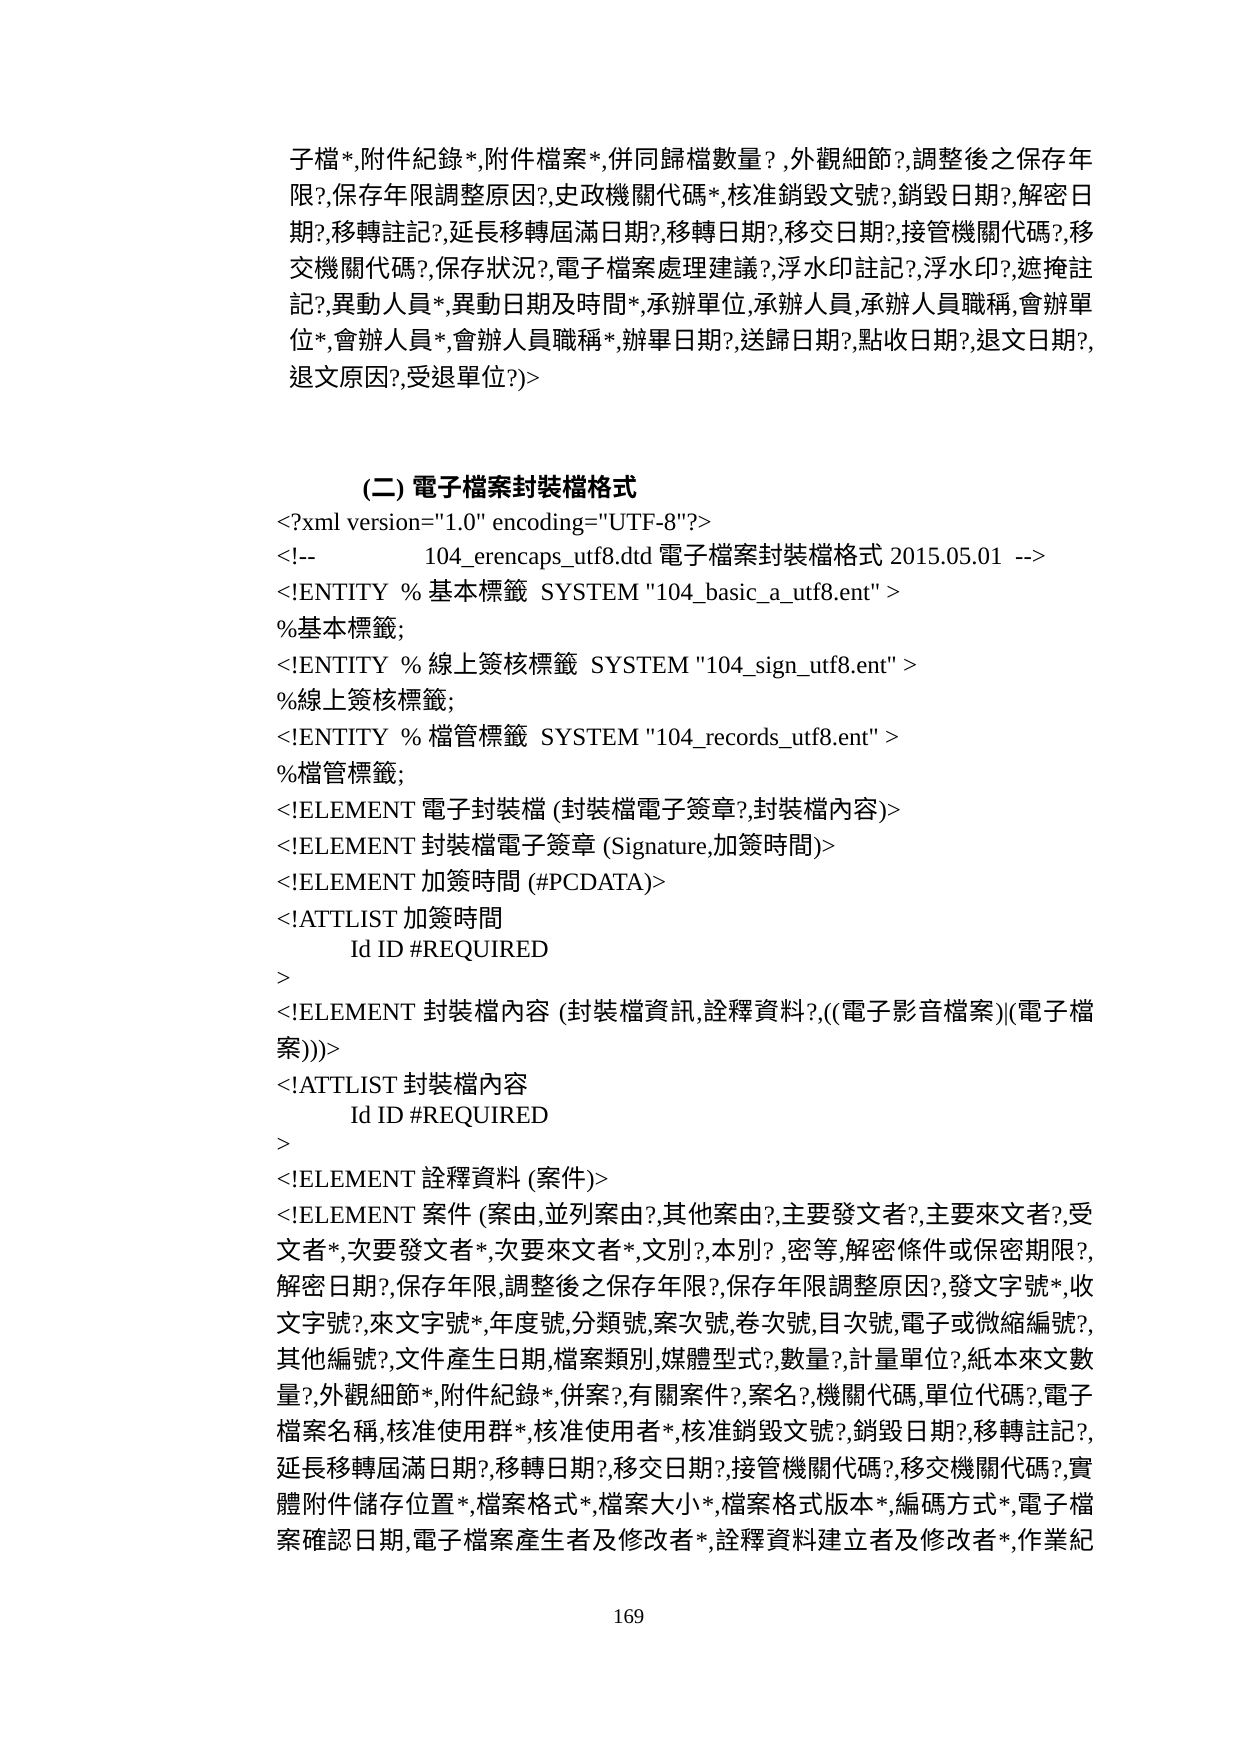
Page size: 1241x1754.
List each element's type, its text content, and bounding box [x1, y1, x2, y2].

text <!ATTLIST 封裝檔內容 [276, 1064, 1094, 1101]
text <!ELEMENT 詮釋資料 (案件)> [276, 1158, 1094, 1194]
text <!ENTITY % 基本標籤 SYSTEM "104_basic_a_utf8.ent" > [276, 572, 1094, 608]
text <!ENTITY % 線上簽核標籤 SYSTEM "104_sign_utf8.ent" > [276, 644, 1094, 681]
text 子檔*,附件紀錄*,附件檔案*,併同歸檔數量? ,外觀細節?,調整後之保存年限?,保存年限調整原因?,史政機關代碼*,核准銷毀文號?,銷毀日期?,解密日期?,移轉註記?,延長移轉屆滿日期?,移轉日期?,移交日期?,接管機關代碼?,移交機關代碼?,保存狀況?,電子檔案處理建議?,浮水印註記?,浮水印?,遮掩註記?,異動人員*,異動日期及時間*,承辦單位,承辦人員,承辦人員職稱,會辦單位*,會辦人員*,會辦人員職稱*,辦畢日期?,送歸日期?,點收日期?,退文日期?,退文原因?,受退單位?)> [289, 139, 1094, 393]
text %基本標籤; [276, 608, 1094, 644]
text <!ATTLIST 加簽時間 [276, 898, 1094, 934]
list 電子檔案封裝檔格式 [362, 444, 1094, 507]
text <?xml version="1.0" encoding="UTF-8"?> [276, 507, 1094, 536]
text <!ELEMENT 電子封裝檔 (封裝檔電子簽章?,封裝檔內容)> [276, 789, 1094, 826]
text %檔管標籤; [276, 753, 1094, 789]
text Id ID #REQUIRED [276, 934, 1094, 963]
text <!ELEMENT 加簽時間 (#PCDATA)> [276, 862, 1094, 898]
text <!ELEMENT 封裝檔內容 (封裝檔資訊,詮釋資料?,((電子影音檔案)|(電子檔案)))> [276, 992, 1094, 1064]
text %線上簽核標籤; [276, 681, 1094, 717]
text <!ELEMENT 案件 (案由,並列案由?,其他案由?,主要發文者?,主要來文者?,受文者*,次要發文者*,次要來文者*,文別?,本別? ,密等,解密條件或保密期限?,解密日期?,保存年限,調整後之保存年限?,保存年限調整原因?,發文字號*,收文字號?,來文字號*,年度號,分類號,案次號,卷次號,目次號,電子或微縮編號?,其他編號?,文件產生日期,檔案類別,媒體型式?,數量?,計量單位?,紙本來文數量?,外觀細節*,附件紀錄*,併案?,有關案件?,案名?,機關代碼,單位代碼?,電子檔案名稱,核准使用群*,核准使用者*,核准銷毀文號?,銷毀日期?,移轉註記?,延長移轉屆滿日期?,移轉日期?,移交日期?,接管機關代碼?,移交機關代碼?,實體附件儲存位置*,檔案格式*,檔案大小*,檔案格式版本*,編碼方式*,電子檔案確認日期,電子檔案產生者及修改者*,詮釋資料建立者及修改者*,作業紀 [276, 1194, 1094, 1557]
text > [276, 1129, 1094, 1158]
text > [276, 963, 1094, 992]
text <!ELEMENT 封裝檔電子簽章 (Signature,加簽時間)> [276, 826, 1094, 862]
text <!-- 104_erencaps_utf8.dtd 電子檔案封裝檔格式 2015.05.01 --> [276, 536, 1094, 572]
text Id ID #REQUIRED [276, 1101, 1094, 1129]
text <!ENTITY % 檔管標籤 SYSTEM "104_records_utf8.ent" > [276, 717, 1094, 753]
